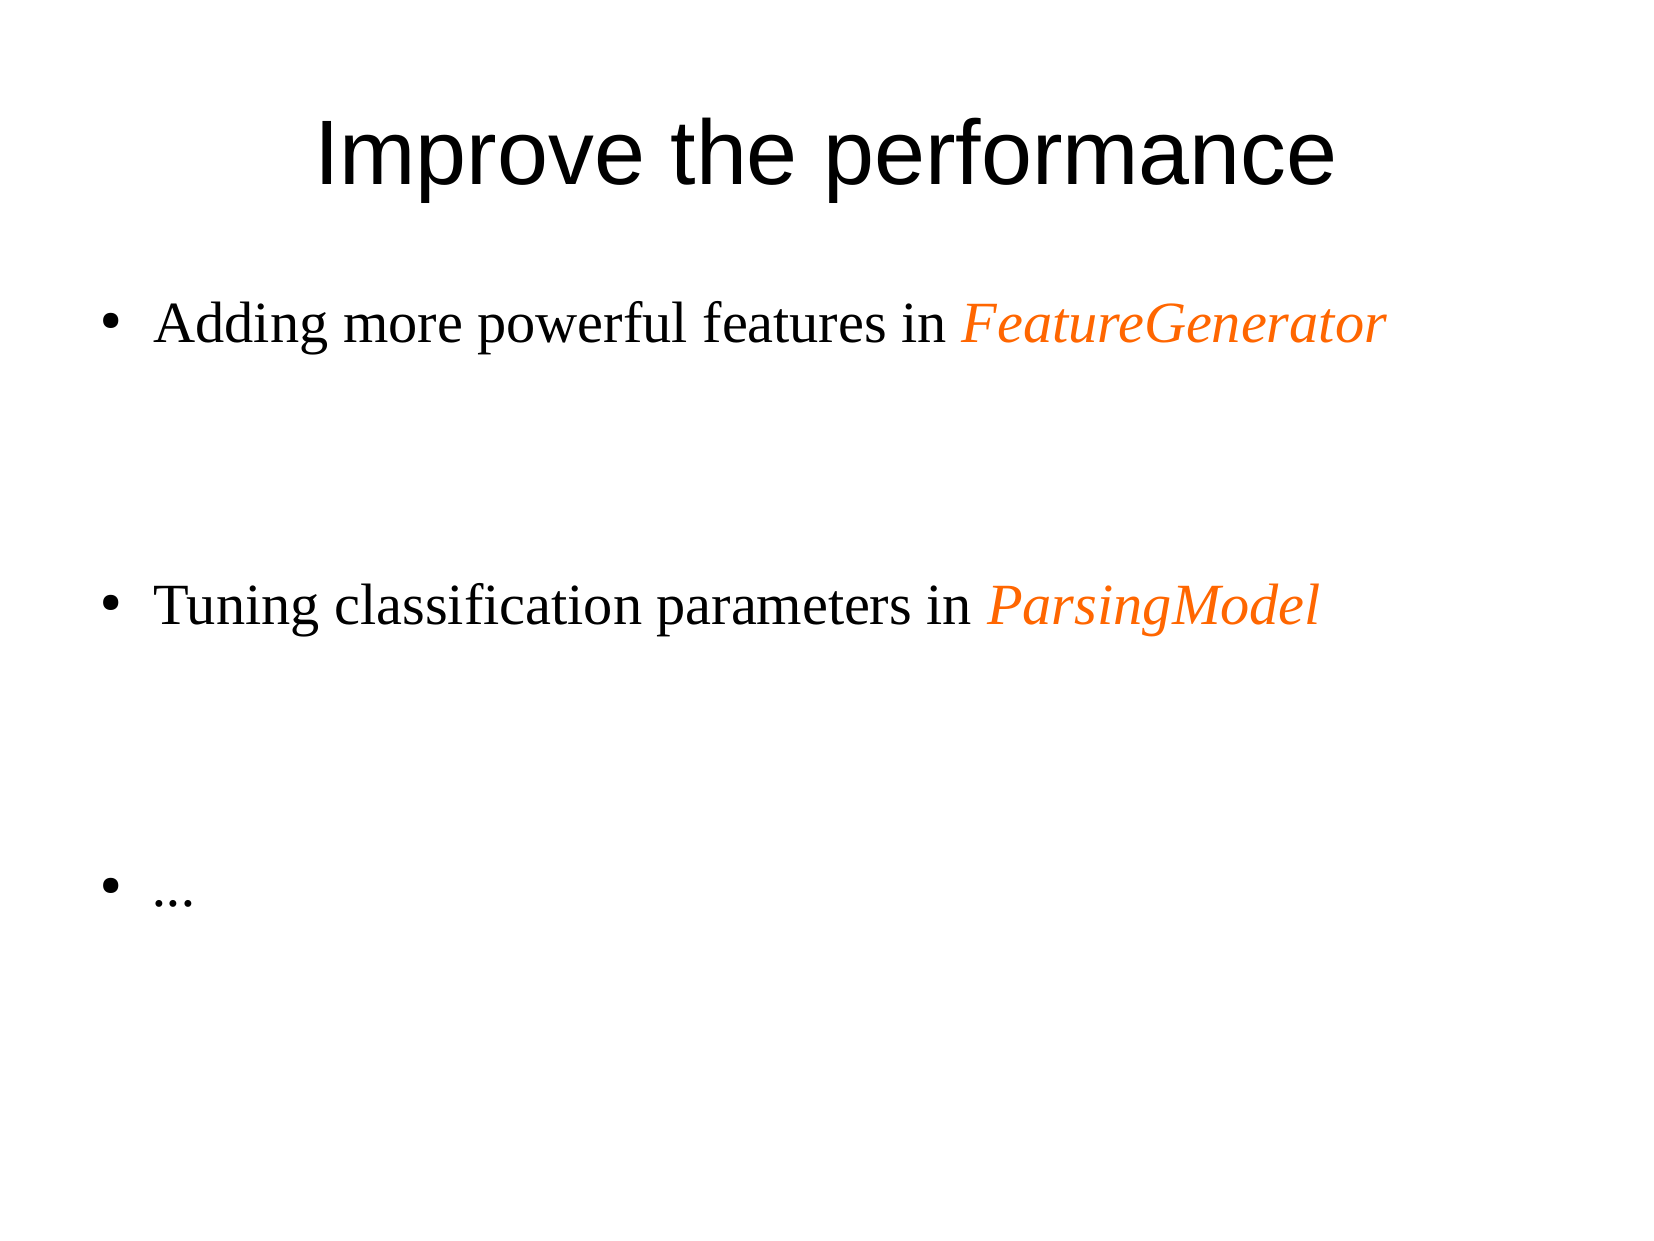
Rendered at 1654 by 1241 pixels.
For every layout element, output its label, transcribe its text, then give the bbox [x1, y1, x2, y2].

title Improve the performance [82, 49, 1571, 257]
list Adding more powerful features in FeatureGenerator Tuning classification parameters in ParsingModel ... [82, 290, 1571, 1010]
